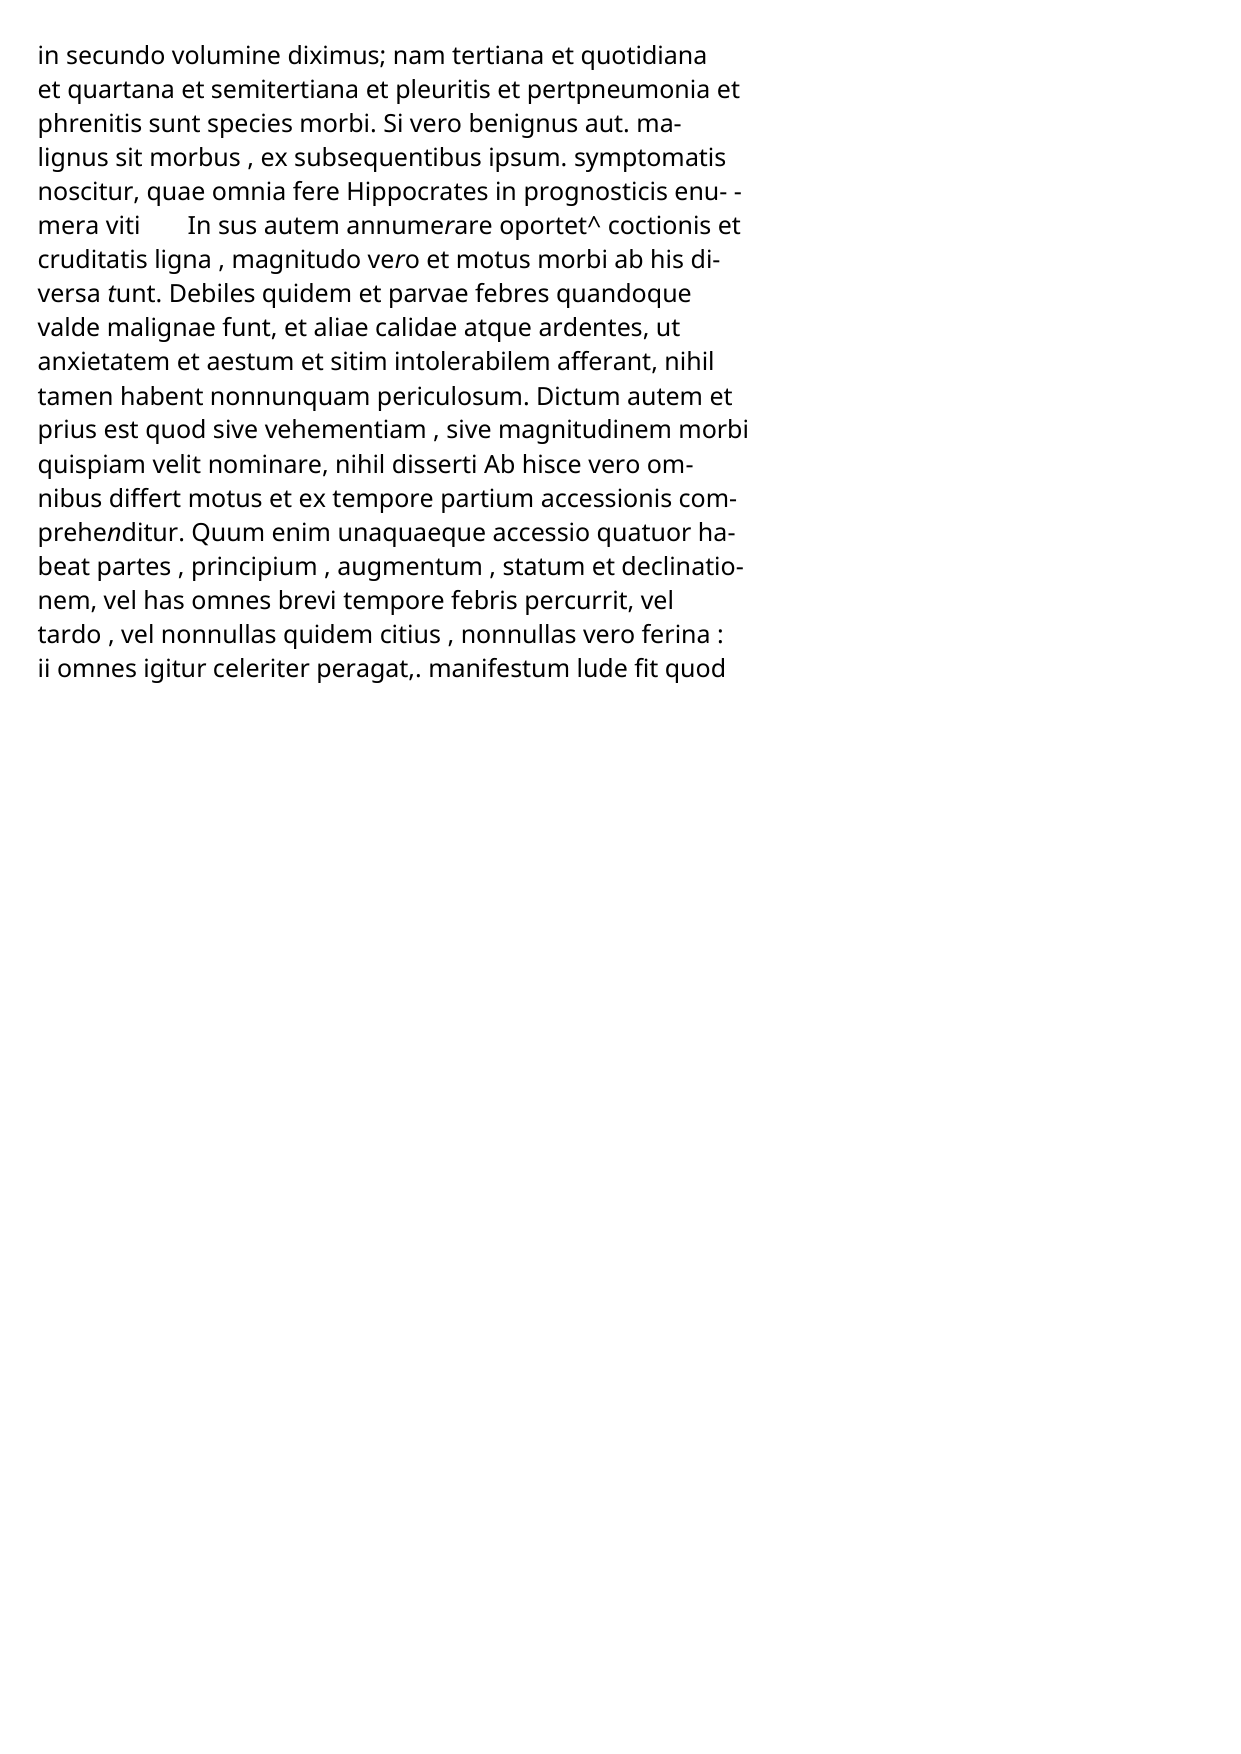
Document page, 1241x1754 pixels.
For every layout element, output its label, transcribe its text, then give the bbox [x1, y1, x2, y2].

text in secundo volumine diximus; nam tertiana et quotidiana et quartana et semitertiana et pleuritis et pertpneumonia et phrenitis sunt species morbi. Si vero benignus aut. ma- lignus sit morbus , ex subsequentibus ipsum. symptomatis noscitur, quae omnia fere Hippocrates in prognosticis enu- - mera viti In sus autem annumerare oportet^ coctionis et [37, 37, 1203, 242]
text cruditatis ligna , magnitudo vero et motus morbi ab his di- versa tunt. Debiles quidem et parvae febres quandoque valde malignae funt, et aliae calidae atque ardentes, ut anxietatem et aestum et sitim intolerabilem afferant, nihil tamen habent nonnunquam periculosum. Dictum autem et prius est quod sive vehementiam , sive magnitudinem morbi quispiam velit nominare, nihil disserti Ab hisce vero om- nibus differt motus et ex tempore partium accessionis com- prehenditur. Quum enim unaquaeque accessio quatuor ha- beat partes , principium , augmentum , statum et declinatio- nem, vel has omnes brevi tempore febris percurrit, vel tardo , vel nonnullas quidem citius , nonnullas vero ferina : ii omnes igitur celeriter peragat,. manifestum lude fit quod [37, 242, 1203, 685]
